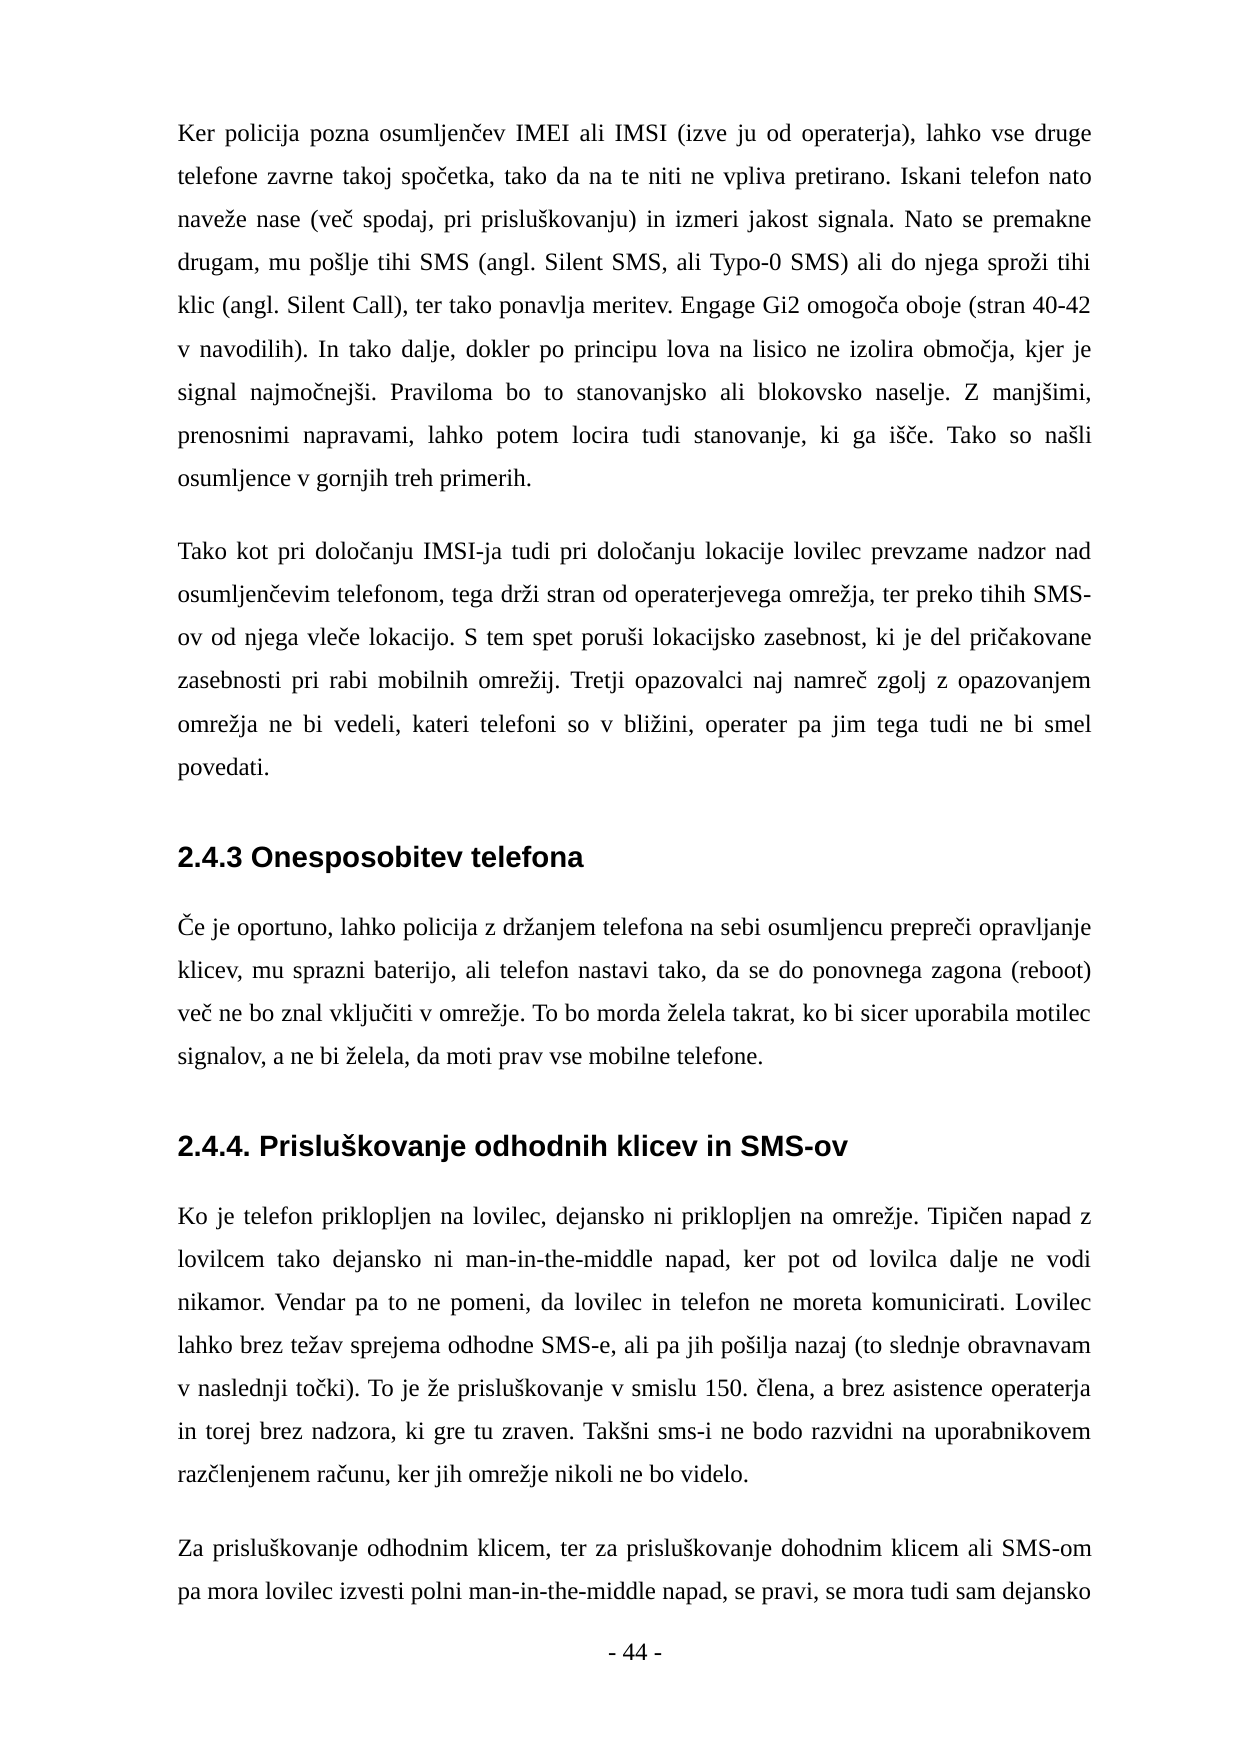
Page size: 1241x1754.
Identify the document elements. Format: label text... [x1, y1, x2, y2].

subtitle 2.4.3 Onesposobitev telefona [177, 840, 1093, 874]
text Ker policija pozna osumljenčev IMEI ali IMSI (izve ju od operaterja), lahko vse druge telefone zavrne takoj spočetka, tako da na te niti ne vpliva pretirano. Iskani telefon nato naveže nase (več spodaj, pri prisluškovanju) in izmeri jakost signala. Nato se premakne drugam, mu pošlje tihi SMS (angl. Silent SMS, ali Typo-0 SMS) ali do njega sproži tihi klic (angl. Silent Call), ter tako ponavlja meritev. Engage Gi2 omogoča oboje (stran 40-42 v navodilih). In tako dalje, dokler po principu lova na lisico ne izolira območja, kjer je signal najmočnejši. Praviloma bo to stanovanjsko ali blokovsko naselje. Z manjšimi, prenosnimi napravami, lahko potem locira tudi stanovanje, ki ga išče. Tako so našli osumljence v gornjih treh primerih. [177, 118, 1093, 492]
text Tako kot pri določanju IMSI-ja tudi pri določanju lokacije lovilec prevzame nadzor nad osumljenčevim telefonom, tega drži stran od operaterjevega omrežja, ter preko tihih SMS-ov od njega vleče lokacijo. S tem spet poruši lokacijsko zasebnost, ki je del pričakovane zasebnosti pri rabi mobilnih omrežij. Tretji opazovalci naj namreč zgolj z opazovanjem omrežja ne bi vedeli, kateri telefoni so v bližini, operater pa jim tega tudi ne bi smel povedati. [177, 536, 1093, 781]
subtitle 2.4.4. Prisluškovanje odhodnih klicev in SMS-ov [177, 1129, 1093, 1163]
text Ko je telefon priklopljen na lovilec, dejansko ni priklopljen na omrežje. Tipičen napad z lovilcem tako dejansko ni man-in-the-middle napad, ker pot od lovilca dalje ne vodi nikamor. Vendar pa to ne pomeni, da lovilec in telefon ne moreta komunicirati. Lovilec lahko brez težav sprejema odhodne SMS-e, ali pa jih pošilja nazaj (to slednje obravnavam v naslednji točki). To je že prisluškovanje v smislu 150. člena, a brez asistence operaterja in torej brez nadzora, ki gre tu zraven. Takšni sms-i ne bodo razvidni na uporabnikovem razčlenjenem računu, ker jih omrežje nikoli ne bo videlo. [177, 1201, 1093, 1488]
text Če je oportuno, lahko policija z držanjem telefona na sebi osumljencu prepreči opravljanje klicev, mu sprazni baterijo, ali telefon nastavi tako, da se do ponovnega zagona (reboot) več ne bo znal vključiti v omrežje. To bo morda želela takrat, ko bi sicer uporabila motilec signalov, a ne bi želela, da moti prav vse mobilne telefone. [177, 912, 1093, 1070]
text Za prisluškovanje odhodnim klicem, ter za prisluškovanje dohodnim klicem ali SMS-om pa mora lovilec izvesti polni man-in-the-middle napad, se pravi, se mora tudi sam dejansko [177, 1533, 1093, 1604]
